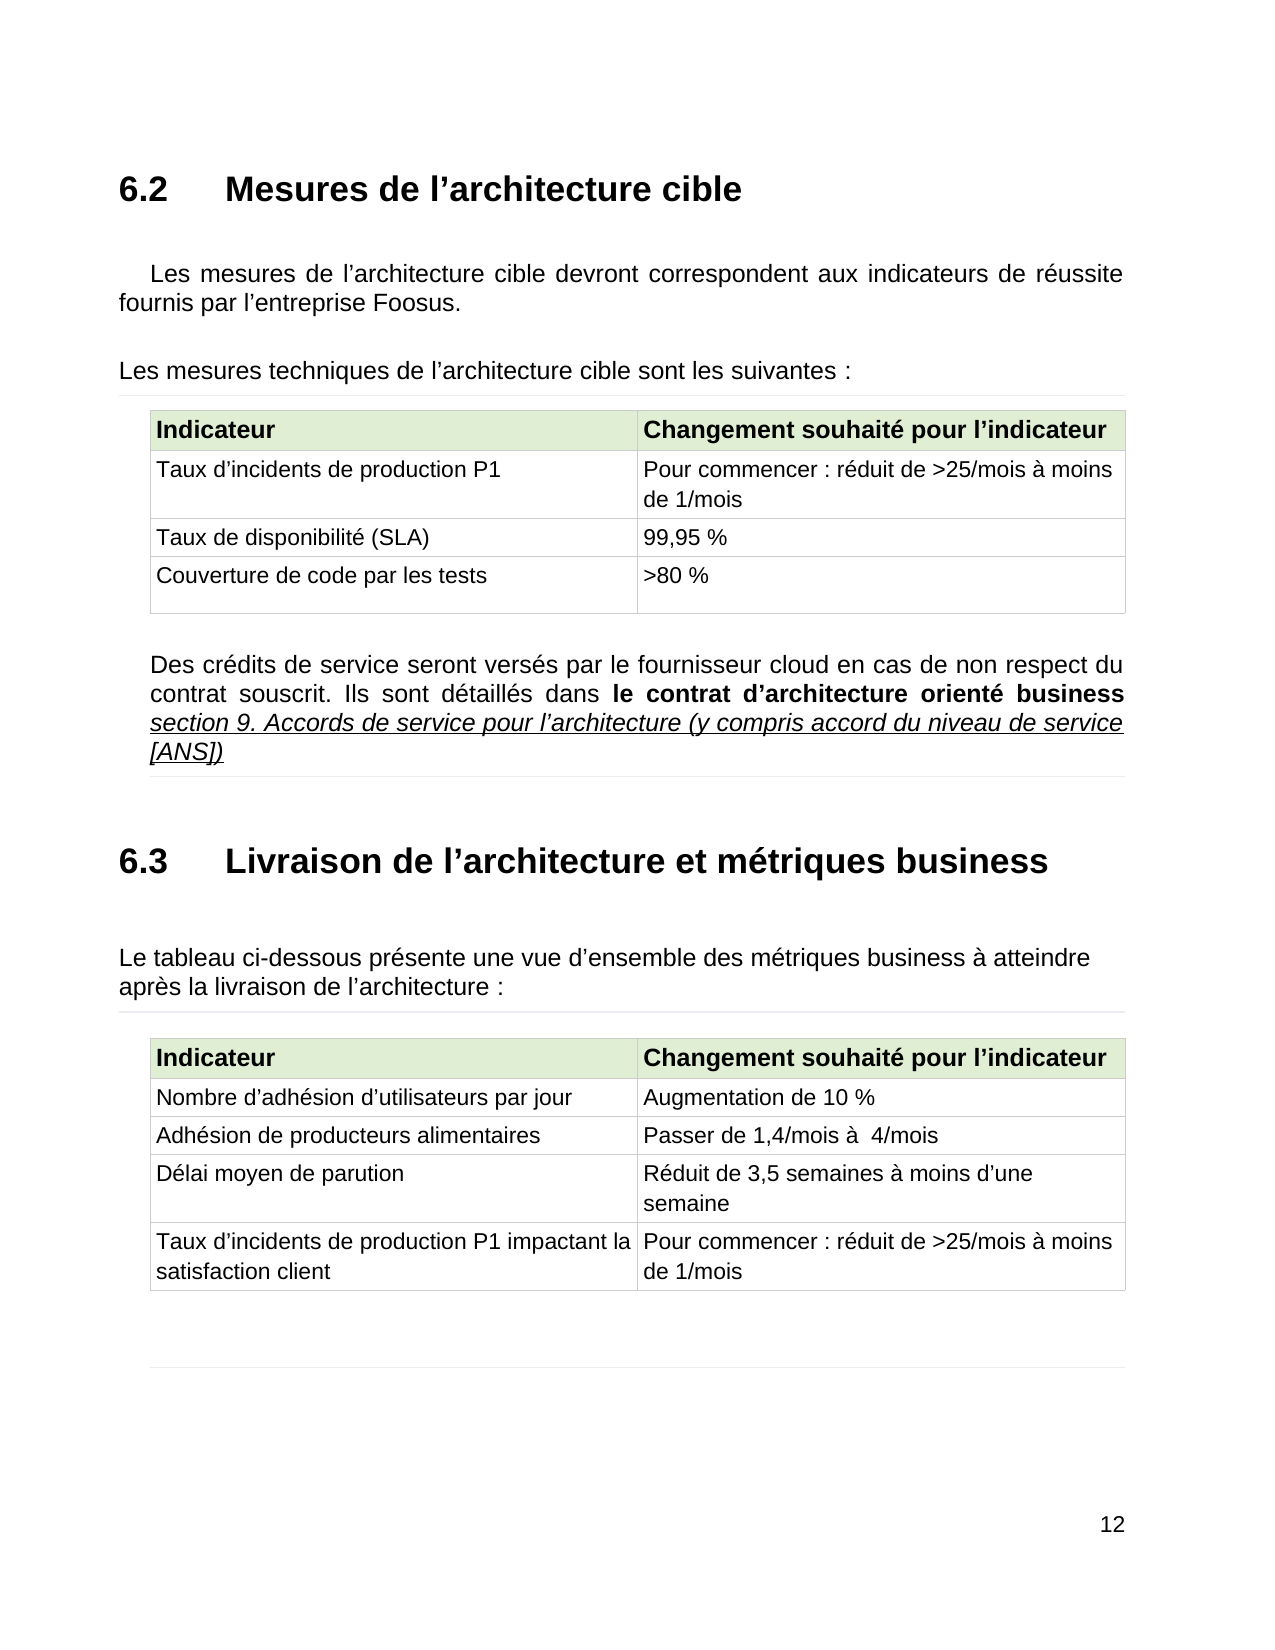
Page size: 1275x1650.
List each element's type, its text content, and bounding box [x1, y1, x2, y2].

text Le tableau ci-dessous présente une vue d’ensemble des métriques business à atteindre après la livraison de l’architecture : [119, 943, 1125, 1011]
table_cell Taux d’incidents de production P1 impactant la satisfaction client [151, 1223, 637, 1290]
text Des crédits de service seront versés par le fournisseur cloud en cas de non respect du contrat souscrit. Ils sont détaillés dans le contrat d’architecture orienté business section 9. Accords de service pour l’architecture (y compris accord du niveau de service [ANS]) [150, 650, 1125, 776]
table_cell Réduit de 3,5 semaines à moins d’une semaine [638, 1155, 1125, 1222]
table_header Indicateur [151, 1039, 637, 1078]
table_cell Pour commencer : réduit de >25/mois à moins de 1/mois [638, 451, 1125, 518]
table_cell 99,95 % [638, 519, 1125, 556]
table_cell Taux d’incidents de production P1 [151, 451, 637, 518]
subtitle Mesures de l’architecture cible [119, 168, 1125, 209]
table_header Changement souhaité pour l’indicateur [638, 411, 1125, 450]
table_cell Délai moyen de parution [151, 1155, 637, 1222]
text Les mesures de l’architecture cible devront correspondent aux indicateurs de réussite fournis par l’entreprise Foosus. [119, 259, 1125, 317]
text Les mesures techniques de l’architecture cible sont les suivantes : [119, 356, 1125, 395]
table_cell Nombre d’adhésion d’utilisateurs par jour [151, 1079, 637, 1116]
table_cell Couverture de code par les tests [151, 557, 637, 613]
table_header Changement souhaité pour l’indicateur [638, 1039, 1125, 1078]
table_cell Pour commencer : réduit de >25/mois à moins de 1/mois [638, 1223, 1125, 1290]
table_header Indicateur [151, 411, 637, 450]
subtitle Livraison de l’architecture et métriques business [119, 840, 1125, 881]
table_cell Taux de disponibilité (SLA) [151, 519, 637, 556]
table_cell Passer de 1,4/mois à 4/mois [638, 1117, 1125, 1154]
table_cell Adhésion de producteurs alimentaires [151, 1117, 637, 1154]
table_cell Augmentation de 10 % [638, 1079, 1125, 1116]
table_cell >80 % [638, 557, 1125, 613]
